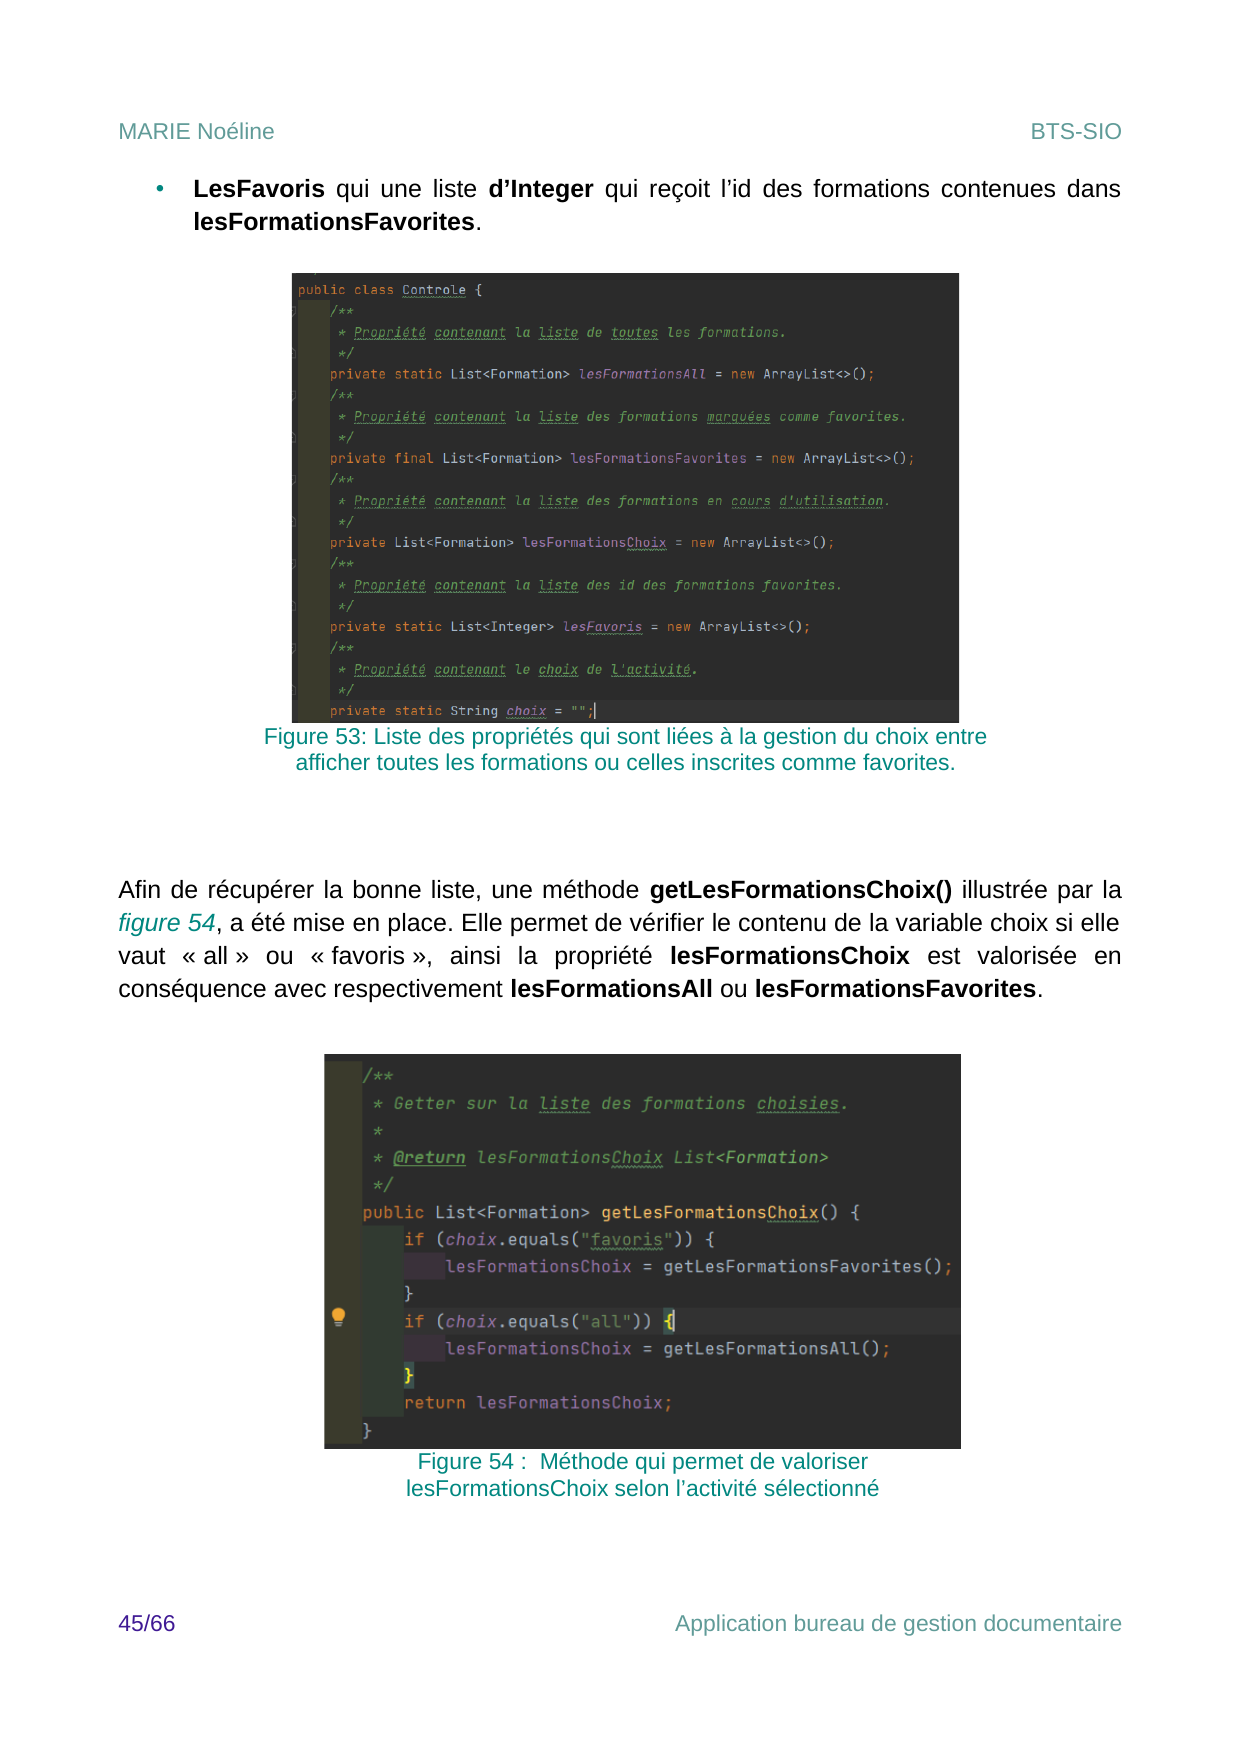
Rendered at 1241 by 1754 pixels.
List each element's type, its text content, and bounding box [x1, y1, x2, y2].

picture [291, 273, 960, 723]
text Figure 54 : Méthode qui permet de valoriser lesFormationsChoix selon l’activité sélectionné [324, 1449, 961, 1501]
picture [324, 1054, 961, 1449]
text Figure 53: Liste des propriétés qui sont liées à la gestion du choix entre afficher toutes les formations ou celles inscrites comme favorites. [246, 274, 1005, 775]
text Afin de récupérer la bonne liste, une méthode getLesFormationsChoix() illustrée par la figure 54, a été mise en place. Elle permet de vérifier le contenu de la variable choix si elle vaut « all » ou « favoris », ainsi la propriété lesFormationsChoix est valorisée en conséquence avec respectivement lesFormationsAll ou lesFormationsFavorites. [118, 875, 1122, 1003]
list LesFavoris qui une liste d’Integer qui reçoit l’id des formations contenues dans lesFormationsFavorites. [156, 174, 1122, 236]
